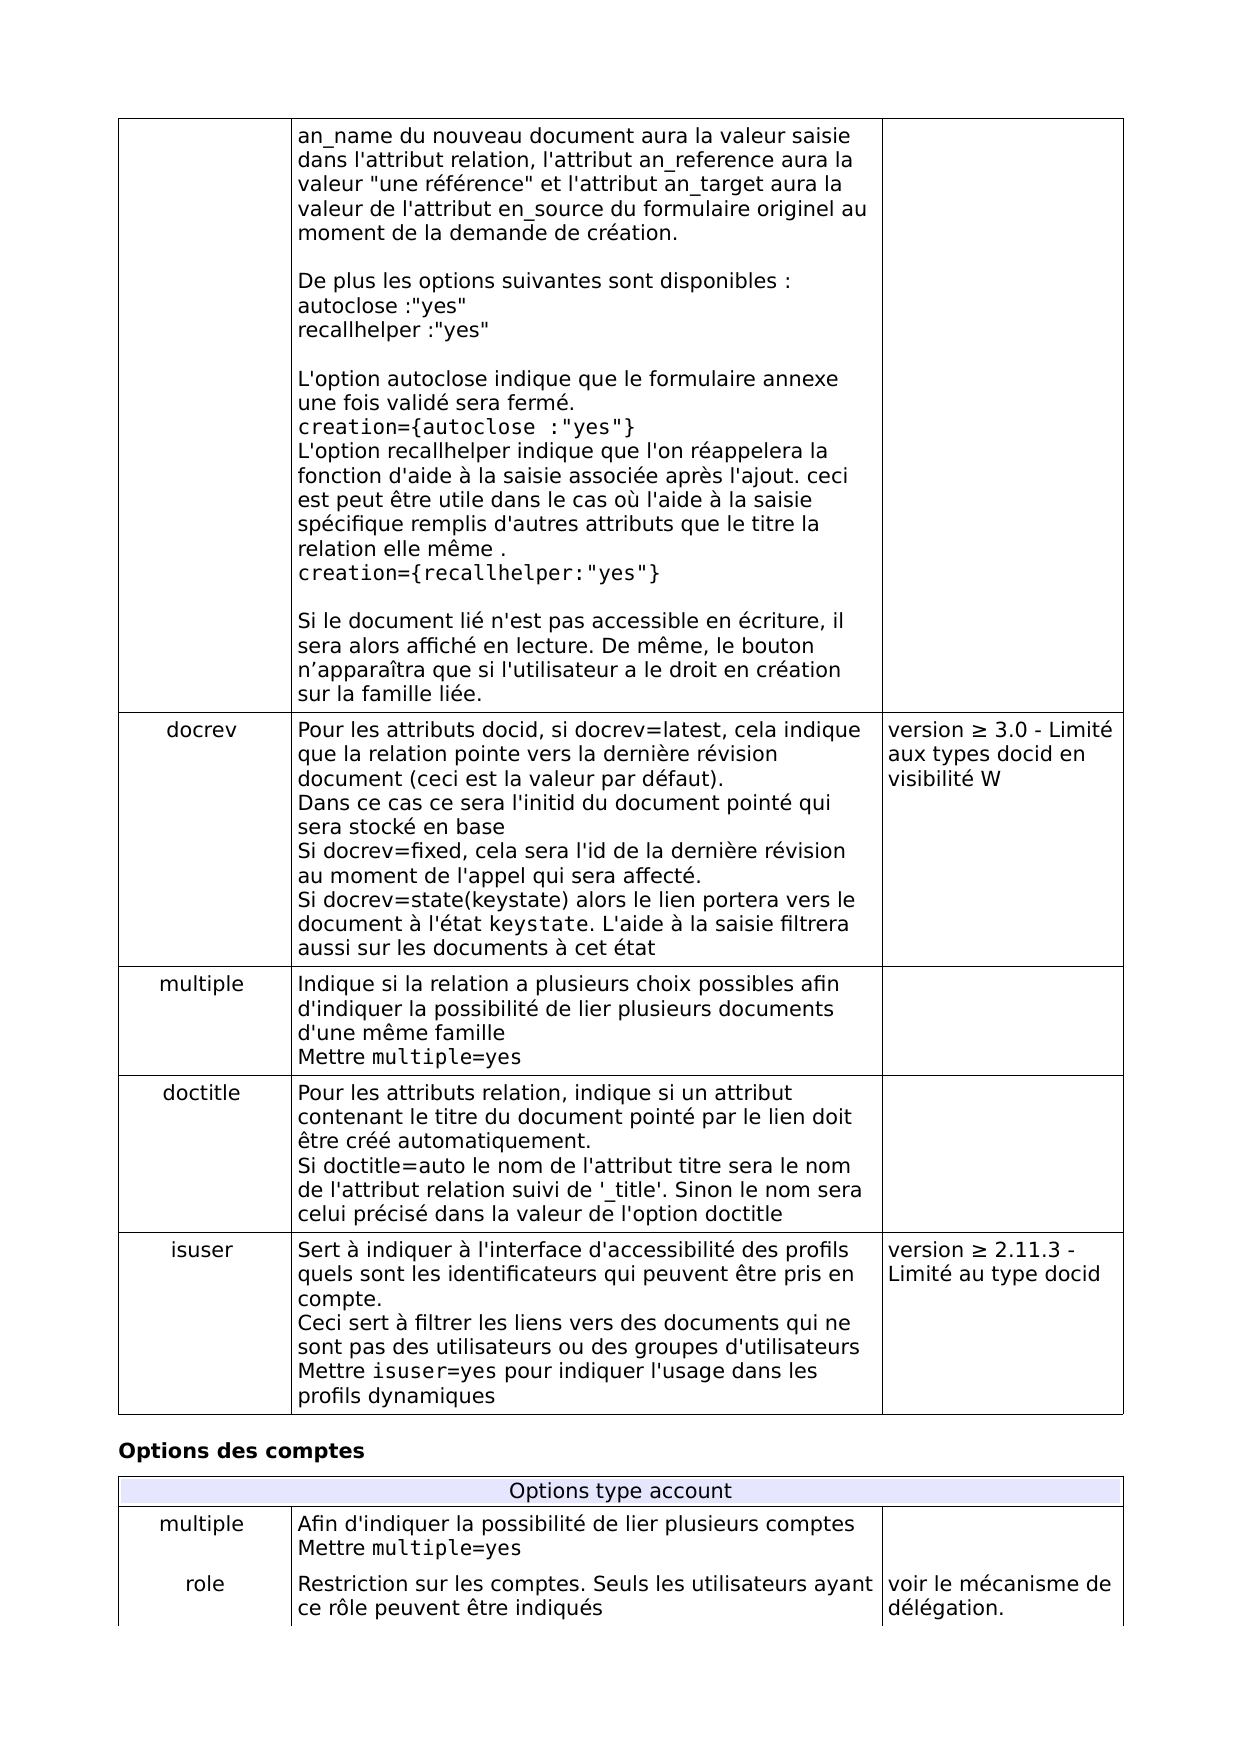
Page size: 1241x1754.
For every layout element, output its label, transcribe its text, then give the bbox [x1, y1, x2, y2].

table_header Options type account [119, 1477, 1123, 1506]
table_cell role [119, 1566, 291, 1626]
table_cell [883, 1507, 1123, 1566]
table_cell [883, 1076, 1123, 1232]
table_cell Pour les attributs relation, indique si un attribut contenant le titre du document pointé par le lien doit être créé automatiquement. Si doctitle=auto le nom de l'attribut titre sera le nom de l'attribut relation suivi de '_title'. Sinon le nom sera celui précisé dans la valeur de l'option doctitle [292, 1076, 882, 1232]
table_cell version ≥ 2.11.3 - Limité au type docid [883, 1233, 1123, 1414]
table_cell Indique si la relation a plusieurs choix possibles afin d'indiquer la possibilité de lier plusieurs documents d'une même famille Mettre multiple=yes [292, 967, 882, 1075]
table_cell [883, 119, 1123, 712]
table_cell [883, 967, 1123, 1075]
table_cell isuser [119, 1233, 291, 1414]
table_cell Sert à indiquer à l'interface d'accessibilité des profils quels sont les identificateurs qui peuvent être pris en compte. Ceci sert à filtrer les liens vers des documents qui ne sont pas des utilisateurs ou des groupes d'utilisateurs Mettre isuser=yes pour indiquer l'usage dans les profils dynamiques [292, 1233, 882, 1414]
table_cell [119, 119, 291, 712]
table_cell version ≥ 3.0 - Limité aux types docid en visibilité W [883, 713, 1123, 966]
table_cell voir le mécanisme de délégation. [883, 1566, 1123, 1626]
subtitle Options des comptes [118, 1439, 1122, 1463]
table_cell doctitle [119, 1076, 291, 1232]
table_cell an_name du nouveau document aura la valeur saisie dans l'attribut relation, l'attribut an_reference aura la valeur "une référence" et l'attribut an_target aura la valeur de l'attribut en_source du formulaire originel au moment de la demande de création. De plus les options suivantes sont disponibles : autoclose :"yes" recallhelper :"yes" L'option autoclose indique que le formulaire annexe une fois validé sera fermé. creation={autoclose :"yes"} L'option recallhelper indique que l'on réappelera la fonction d'aide à la saisie associée après l'ajout. ceci est peut être utile dans le cas où l'aide à la saisie spécifique remplis d'autres attributs que le titre la relation elle même . creation={recallhelper:"yes"} Si le document lié n'est pas accessible en écriture, il sera alors affiché en lecture. De même, le bouton n’apparaîtra que si l'utilisateur a le droit en création sur la famille liée. [292, 119, 882, 712]
table_cell docrev [119, 713, 291, 966]
table_cell Afin d'indiquer la possibilité de lier plusieurs comptes Mettre multiple=yes [292, 1507, 882, 1566]
table_cell Pour les attributs docid, si docrev=latest, cela indique que la relation pointe vers la dernière révision document (ceci est la valeur par défaut). Dans ce cas ce sera l'initid du document pointé qui sera stocké en base Si docrev=fixed, cela sera l'id de la dernière révision au moment de l'appel qui sera affecté. Si docrev=state(keystate) alors le lien portera vers le document à l'état keystate. L'aide à la saisie filtrera aussi sur les documents à cet état [292, 713, 882, 966]
table_cell multiple [119, 1507, 291, 1566]
table_cell multiple [119, 967, 291, 1075]
table_cell Restriction sur les comptes. Seuls les utilisateurs ayant ce rôle peuvent être indiqués [292, 1566, 882, 1626]
